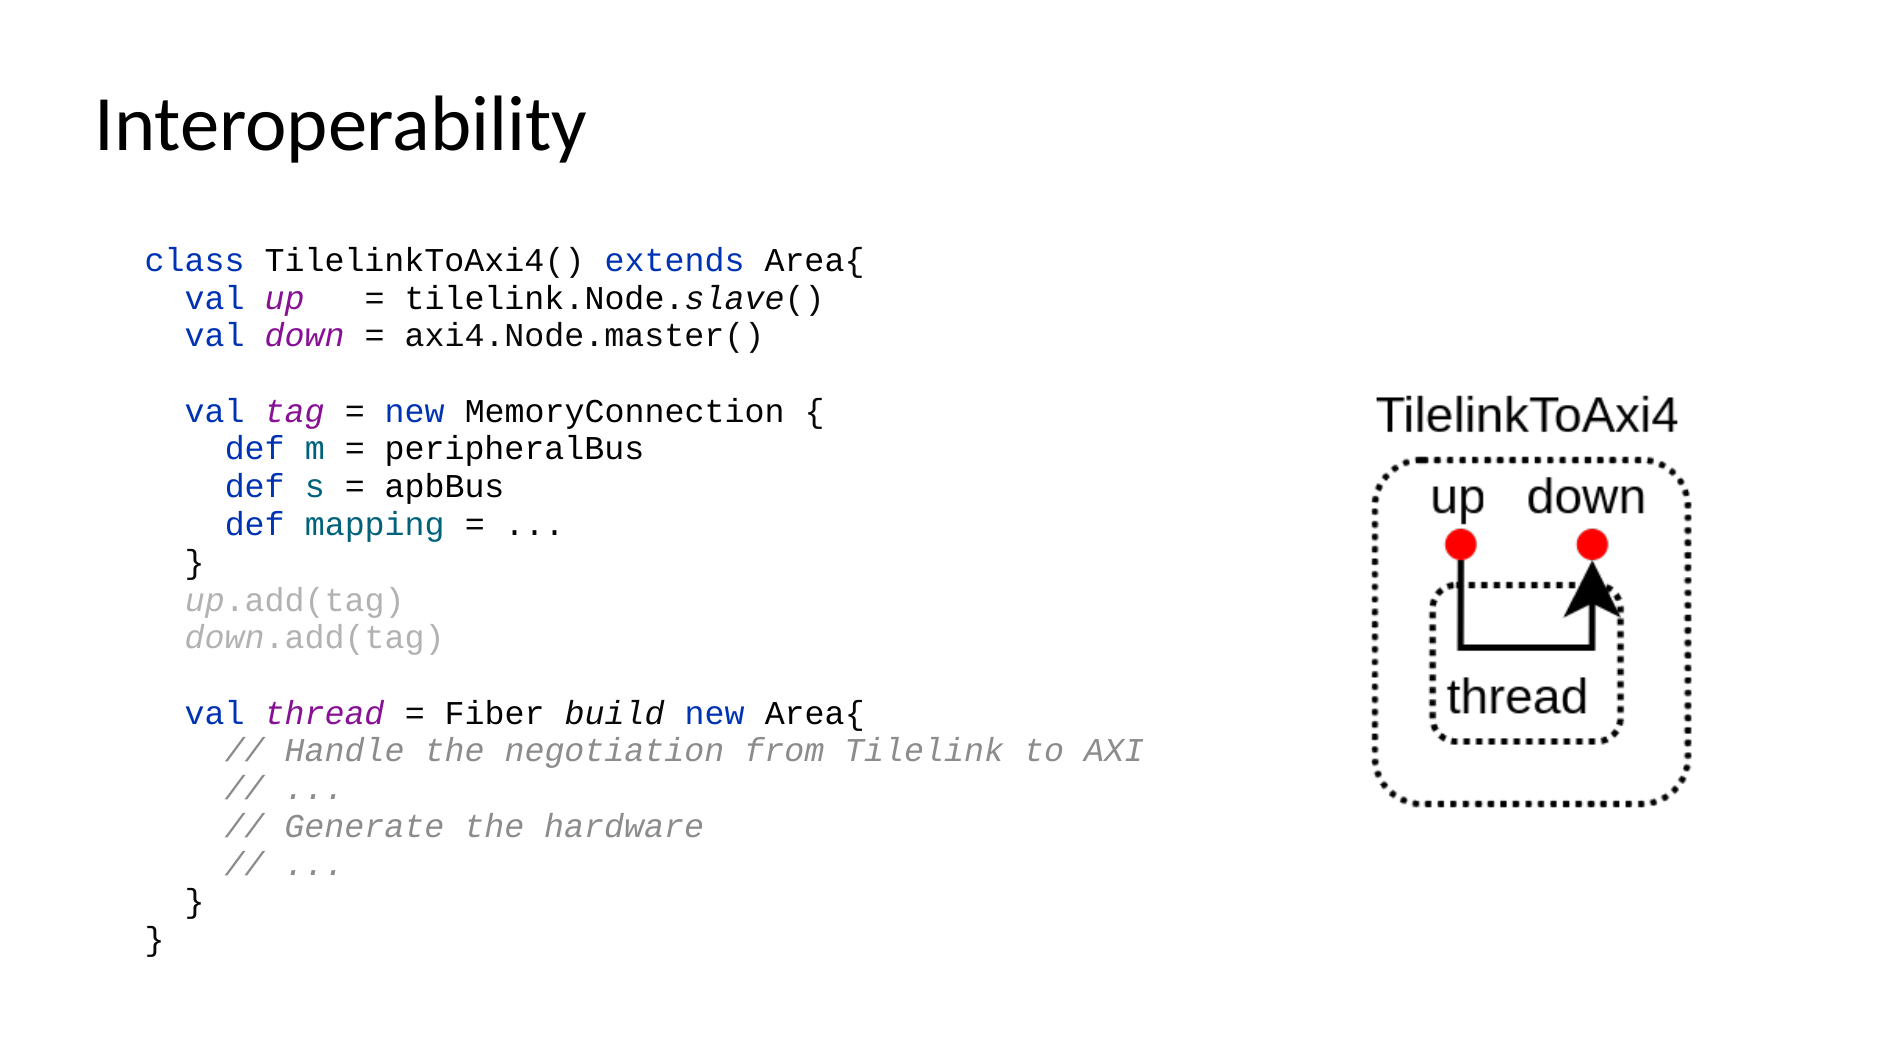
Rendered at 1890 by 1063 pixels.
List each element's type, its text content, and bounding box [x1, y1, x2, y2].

picture [1283, 307, 1784, 870]
text_box class TilelinkToAxi4() extends Area{ val up = tilelink.Node.slave() val down = axi4.Node.master() val tag = new MemoryConnection { def m = peripheralBus def s = apbBus def mapping = ... } up.add(tag) down.add(tag) val thread = Fiber build new Area{ // Handle the negotiation from Tilelink to AXI // ... // Generate the hardware // ... } } [129, 236, 1182, 969]
title Interoperability [94, 42, 1796, 220]
